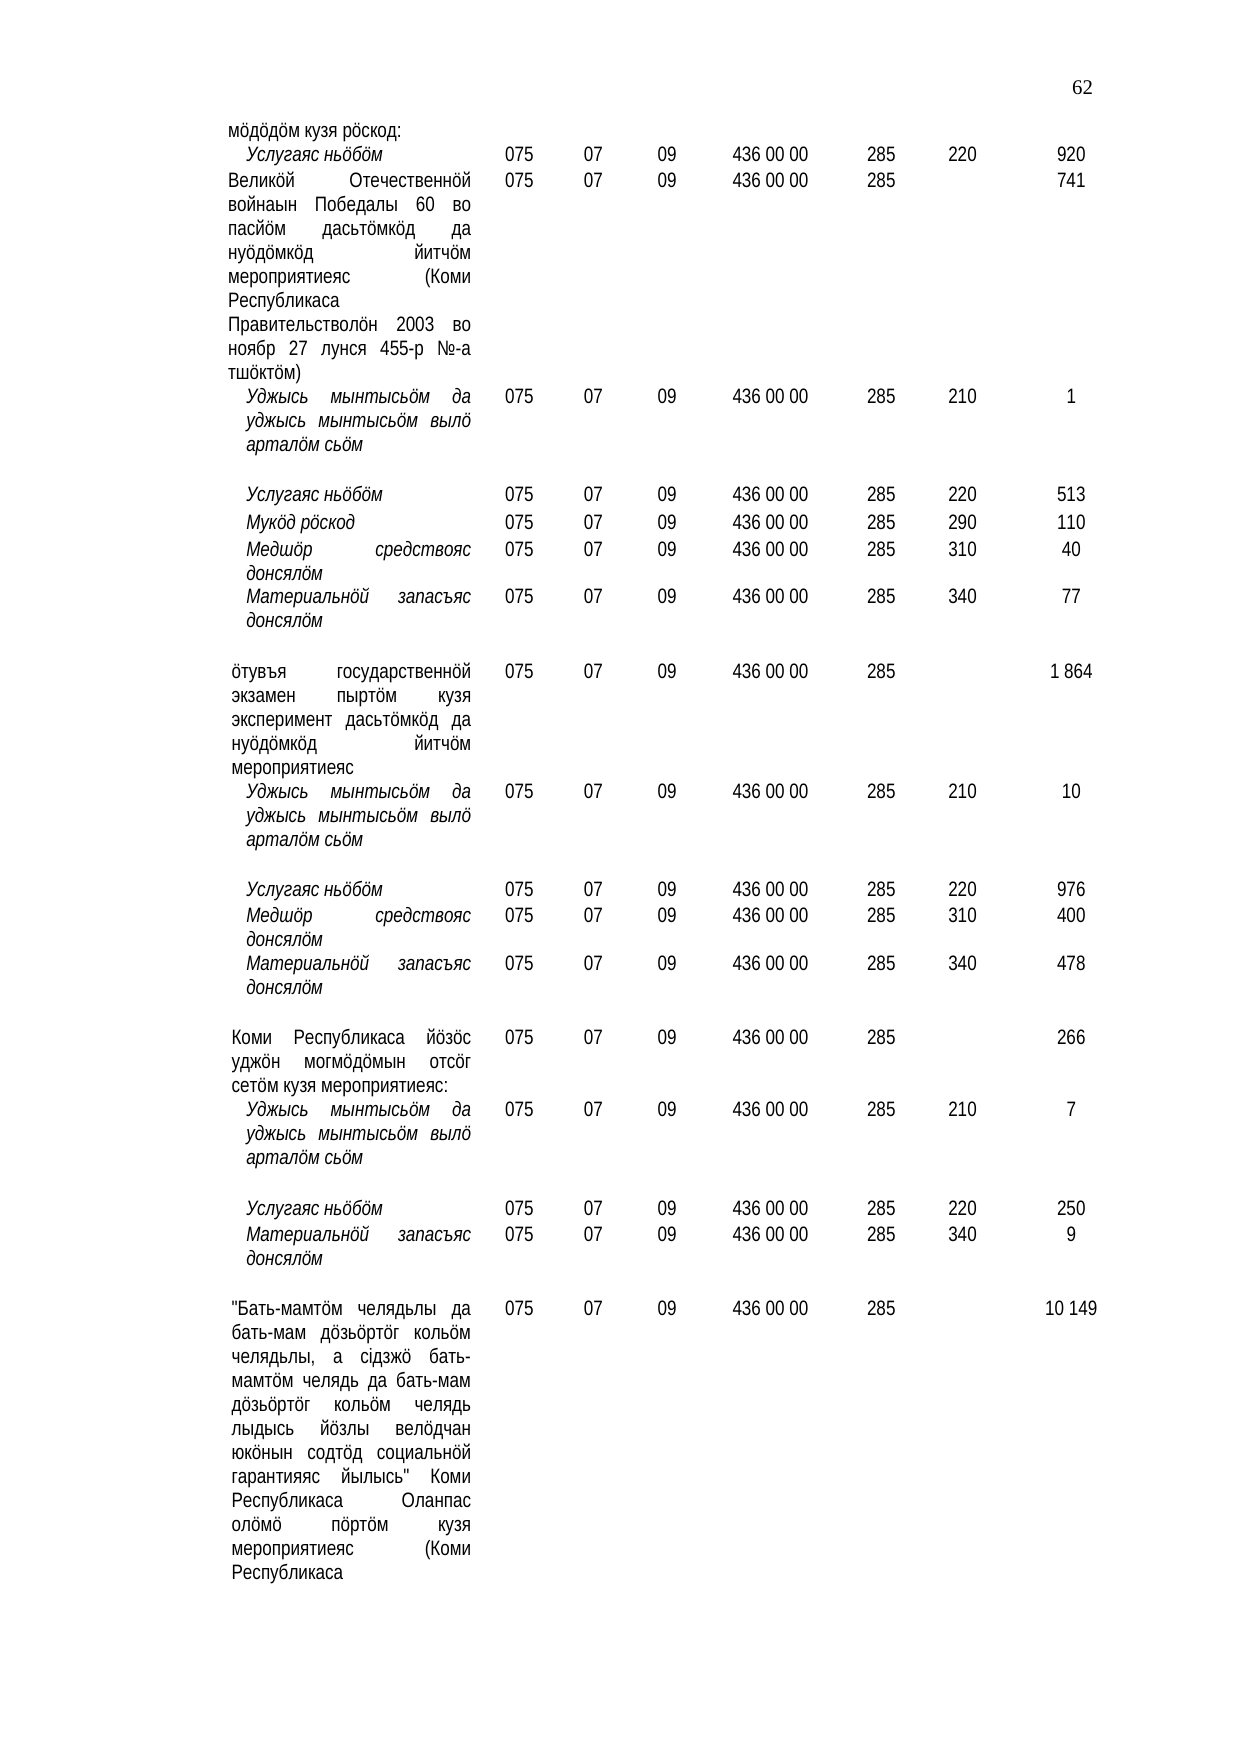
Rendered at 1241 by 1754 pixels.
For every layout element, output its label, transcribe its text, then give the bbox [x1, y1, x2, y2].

table_cell [482, 850, 556, 877]
table_cell Медшöр средствояс донсялöм [172, 903, 482, 951]
table_cell 09 [630, 1097, 704, 1169]
table_cell [482, 999, 556, 1025]
table_cell 075 [482, 1296, 556, 1583]
table_cell [999, 1169, 1143, 1195]
table_cell [1143, 1222, 1217, 1270]
table_cell 77 [999, 585, 1143, 632]
table_cell Материальнöй запасъяс донсялöм [172, 1222, 482, 1270]
table_cell 09 [630, 877, 704, 903]
table_cell 220 [925, 877, 999, 903]
table_cell [1143, 537, 1217, 584]
table_cell 07 [556, 1097, 630, 1169]
table_cell [556, 456, 630, 482]
table_cell [999, 456, 1143, 482]
table_cell [925, 118, 999, 142]
table_cell 436 00 00 [704, 1195, 837, 1222]
table_cell 07 [556, 537, 630, 584]
table_cell 285 [837, 1195, 925, 1222]
table_cell [1143, 118, 1217, 142]
table_cell мöдöдöм кузя рöскод: [172, 118, 482, 142]
table_cell [556, 999, 630, 1025]
table_cell 07 [556, 1222, 630, 1270]
table_cell [1143, 456, 1217, 482]
table_cell [837, 633, 925, 659]
table_cell 513 [999, 482, 1143, 510]
table_cell Услугаяс ньöбöм [172, 877, 482, 903]
table_cell 09 [630, 482, 704, 510]
table_cell 285 [837, 779, 925, 850]
table_cell 07 [556, 659, 630, 778]
table_cell 478 [999, 951, 1143, 999]
table_cell [630, 1270, 704, 1296]
table_cell 075 [482, 877, 556, 903]
table_cell 436 00 00 [704, 951, 837, 999]
table_cell Медшöр средствояс донсялöм [172, 537, 482, 584]
table_cell 09 [630, 659, 704, 778]
table_cell 285 [837, 659, 925, 778]
table_cell [630, 633, 704, 659]
table_cell 075 [482, 1222, 556, 1270]
table_cell 075 [482, 169, 556, 384]
table_cell [999, 633, 1143, 659]
table_cell "Бать-мамтöм челядьлы да бать-мам дöзьöртöг кольöм челядьлы, а сiдзжö бать-мамтöм челядь да бать-мам дöзьöртöг кольöм челядь лыдысь йöзлы велöдчан юкöнын содтöд социальнöй гарантияяс йылысь" Коми Республикаса Оланпас олöмö пöртöм кузя мероприятиеяс (Коми Республикаса [172, 1296, 482, 1583]
table_cell 09 [630, 903, 704, 951]
table_cell 436 00 00 [704, 1222, 837, 1270]
table_cell 07 [556, 877, 630, 903]
table_cell [556, 118, 630, 142]
table_cell [630, 1169, 704, 1195]
table_cell [1143, 633, 1217, 659]
table_cell 285 [837, 1097, 925, 1169]
table_cell [1143, 850, 1217, 877]
table_cell 220 [925, 142, 999, 168]
table_cell 436 00 00 [704, 1097, 837, 1169]
table_cell 436 00 00 [704, 142, 837, 168]
table_cell 07 [556, 384, 630, 456]
table_cell [1143, 585, 1217, 632]
table_cell 436 00 00 [704, 877, 837, 903]
table_cell [1143, 659, 1217, 778]
table_cell 075 [482, 779, 556, 850]
table_cell [925, 1296, 999, 1583]
table_cell 436 00 00 [704, 537, 837, 584]
table_cell 310 [925, 903, 999, 951]
table_cell [837, 999, 925, 1025]
table_cell 075 [482, 384, 556, 456]
table_cell [704, 1270, 837, 1296]
table_cell 210 [925, 384, 999, 456]
table_cell [925, 456, 999, 482]
table_cell 436 00 00 [704, 1025, 837, 1097]
table_cell Услугаяс ньöбöм [172, 1195, 482, 1222]
table_cell 436 00 00 [704, 585, 837, 632]
table_cell [1143, 999, 1217, 1025]
table_cell [837, 456, 925, 482]
table_cell 40 [999, 537, 1143, 584]
table_cell 09 [630, 169, 704, 384]
table_cell 075 [482, 537, 556, 584]
table_cell [556, 850, 630, 877]
table_cell 310 [925, 537, 999, 584]
table_cell 220 [925, 1195, 999, 1222]
table_cell Материальнöй запасъяс донсялöм [172, 951, 482, 999]
table_cell 436 00 00 [704, 659, 837, 778]
table_cell 09 [630, 142, 704, 168]
table_cell [999, 850, 1143, 877]
table_cell [1143, 1296, 1217, 1583]
table_cell 285 [837, 169, 925, 384]
table_cell [1143, 510, 1217, 537]
table_cell [482, 1270, 556, 1296]
table_cell [837, 1169, 925, 1195]
table_cell 09 [630, 384, 704, 456]
table_cell 285 [837, 510, 925, 537]
table_cell [1143, 1025, 1217, 1097]
table_cell [1143, 142, 1217, 168]
table_cell [704, 633, 837, 659]
table_cell 436 00 00 [704, 1296, 837, 1583]
table_cell 210 [925, 779, 999, 850]
table_cell [1143, 903, 1217, 951]
table_cell 09 [630, 537, 704, 584]
table_cell 075 [482, 659, 556, 778]
table_cell [630, 456, 704, 482]
table_cell 285 [837, 1296, 925, 1583]
table_cell [172, 633, 482, 659]
table_cell 09 [630, 585, 704, 632]
table_cell [999, 118, 1143, 142]
table_cell 976 [999, 877, 1143, 903]
table_cell 920 [999, 142, 1143, 168]
table_cell 10 149 [999, 1296, 1143, 1583]
table_cell 07 [556, 1296, 630, 1583]
table_cell 075 [482, 1195, 556, 1222]
table_cell Коми Республикаса йöзöс уджöн могмöдöмын отсöг сетöм кузя мероприятиеяс: [172, 1025, 482, 1097]
table_cell 09 [630, 1296, 704, 1583]
table_cell [925, 1025, 999, 1097]
table_cell [704, 456, 837, 482]
table_cell 285 [837, 1025, 925, 1097]
table_cell [482, 633, 556, 659]
table_cell 436 00 00 [704, 169, 837, 384]
table_cell [925, 633, 999, 659]
table_cell [1143, 1097, 1217, 1169]
table_cell 07 [556, 951, 630, 999]
table_cell [925, 1270, 999, 1296]
table_cell 07 [556, 482, 630, 510]
table_cell [999, 1270, 1143, 1296]
table_cell 075 [482, 510, 556, 537]
table_cell 075 [482, 1025, 556, 1097]
table_cell [925, 999, 999, 1025]
table_cell 07 [556, 1025, 630, 1097]
table_cell [172, 999, 482, 1025]
table_cell [630, 999, 704, 1025]
table_cell 741 [999, 169, 1143, 384]
table_cell 436 00 00 [704, 482, 837, 510]
table_cell 110 [999, 510, 1143, 537]
table_cell 07 [556, 510, 630, 537]
table_cell [482, 1169, 556, 1195]
table_cell 285 [837, 877, 925, 903]
table_cell 285 [837, 384, 925, 456]
table_cell Материальнöй запасъяс донсялöм [172, 585, 482, 632]
table_cell [172, 850, 482, 877]
table_cell 09 [630, 1222, 704, 1270]
table_cell 10 [999, 779, 1143, 850]
table_cell [925, 169, 999, 384]
table_cell 09 [630, 1025, 704, 1097]
table_cell 09 [630, 951, 704, 999]
table_cell 075 [482, 142, 556, 168]
table_cell 07 [556, 169, 630, 384]
table_cell 09 [630, 779, 704, 850]
table_cell 220 [925, 482, 999, 510]
table_cell Уджысь мынтысьöм да уджысь мынтысьöм вылö арталöм сьöм [172, 384, 482, 456]
table_cell [925, 659, 999, 778]
table_cell [1143, 1270, 1217, 1296]
table_cell [704, 999, 837, 1025]
table_cell 210 [925, 1097, 999, 1169]
table_cell [482, 118, 556, 142]
table_cell [704, 1169, 837, 1195]
table_cell [630, 850, 704, 877]
table_cell 7 [999, 1097, 1143, 1169]
table_cell 285 [837, 951, 925, 999]
table_cell 1 [999, 384, 1143, 456]
table_cell 436 00 00 [704, 779, 837, 850]
table_cell 9 [999, 1222, 1143, 1270]
table_cell [1143, 779, 1217, 850]
table_cell [556, 1169, 630, 1195]
table_cell 285 [837, 585, 925, 632]
table_cell 436 00 00 [704, 510, 837, 537]
table_cell [172, 1270, 482, 1296]
table_cell [1143, 951, 1217, 999]
table_cell 075 [482, 482, 556, 510]
table_cell [556, 633, 630, 659]
table_cell Уджысь мынтысьöм да уджысь мынтысьöм вылö арталöм сьöм [172, 779, 482, 850]
table_cell 07 [556, 903, 630, 951]
table_cell 285 [837, 903, 925, 951]
table_cell [1143, 877, 1217, 903]
table_cell [999, 999, 1143, 1025]
table_cell 436 00 00 [704, 903, 837, 951]
table_cell [1143, 482, 1217, 510]
table_cell 075 [482, 1097, 556, 1169]
table_cell [925, 1169, 999, 1195]
table_cell 436 00 00 [704, 384, 837, 456]
table_cell 07 [556, 1195, 630, 1222]
table_cell [1143, 169, 1217, 384]
table_cell [482, 456, 556, 482]
table_cell Уджысь мынтысьöм да уджысь мынтысьöм вылö арталöм сьöм [172, 1097, 482, 1169]
table_cell [1143, 1169, 1217, 1195]
table_cell [172, 456, 482, 482]
table_cell [172, 1169, 482, 1195]
table_cell [837, 1270, 925, 1296]
table_cell 07 [556, 779, 630, 850]
table_cell Услугаяс ньöбöм [172, 482, 482, 510]
table_cell 075 [482, 951, 556, 999]
table_cell 340 [925, 951, 999, 999]
table_cell 290 [925, 510, 999, 537]
table_cell [925, 850, 999, 877]
table_cell 266 [999, 1025, 1143, 1097]
table_cell öтувъя государственнöй экзамен пыртöм кузя эксперимент дасьтöмкöд да нуöдöмкöд йитчöм мероприятиеяс [172, 659, 482, 778]
table_cell [704, 118, 837, 142]
table_cell 285 [837, 1222, 925, 1270]
table_cell Мукöд рöскод [172, 510, 482, 537]
table_cell Великöй Отечественнöй войнаын Победалы 60 во пасйöм дасьтöмкöд да нуöдöмкöд йитчöм мероприятиеяс (Коми Республикаса Правительстволöн 2003 во ноябр 27 лунся 455-р №-а тшöктöм) [172, 169, 482, 384]
table_cell 075 [482, 585, 556, 632]
table_cell 1 864 [999, 659, 1143, 778]
table_cell 340 [925, 585, 999, 632]
table_cell 250 [999, 1195, 1143, 1222]
table_cell [1143, 384, 1217, 456]
table_cell [837, 118, 925, 142]
table_cell 285 [837, 537, 925, 584]
table_cell [837, 850, 925, 877]
table_cell [704, 850, 837, 877]
table_cell [556, 1270, 630, 1296]
table_cell 340 [925, 1222, 999, 1270]
table_cell 09 [630, 1195, 704, 1222]
table_cell [1143, 1195, 1217, 1222]
table_cell Услугаяс ньöбöм [172, 142, 482, 168]
table_cell 09 [630, 510, 704, 537]
table_cell 400 [999, 903, 1143, 951]
table_cell 285 [837, 482, 925, 510]
table_cell 07 [556, 142, 630, 168]
table_cell 07 [556, 585, 630, 632]
table_cell 285 [837, 142, 925, 168]
table_cell [630, 118, 704, 142]
table_cell 075 [482, 903, 556, 951]
